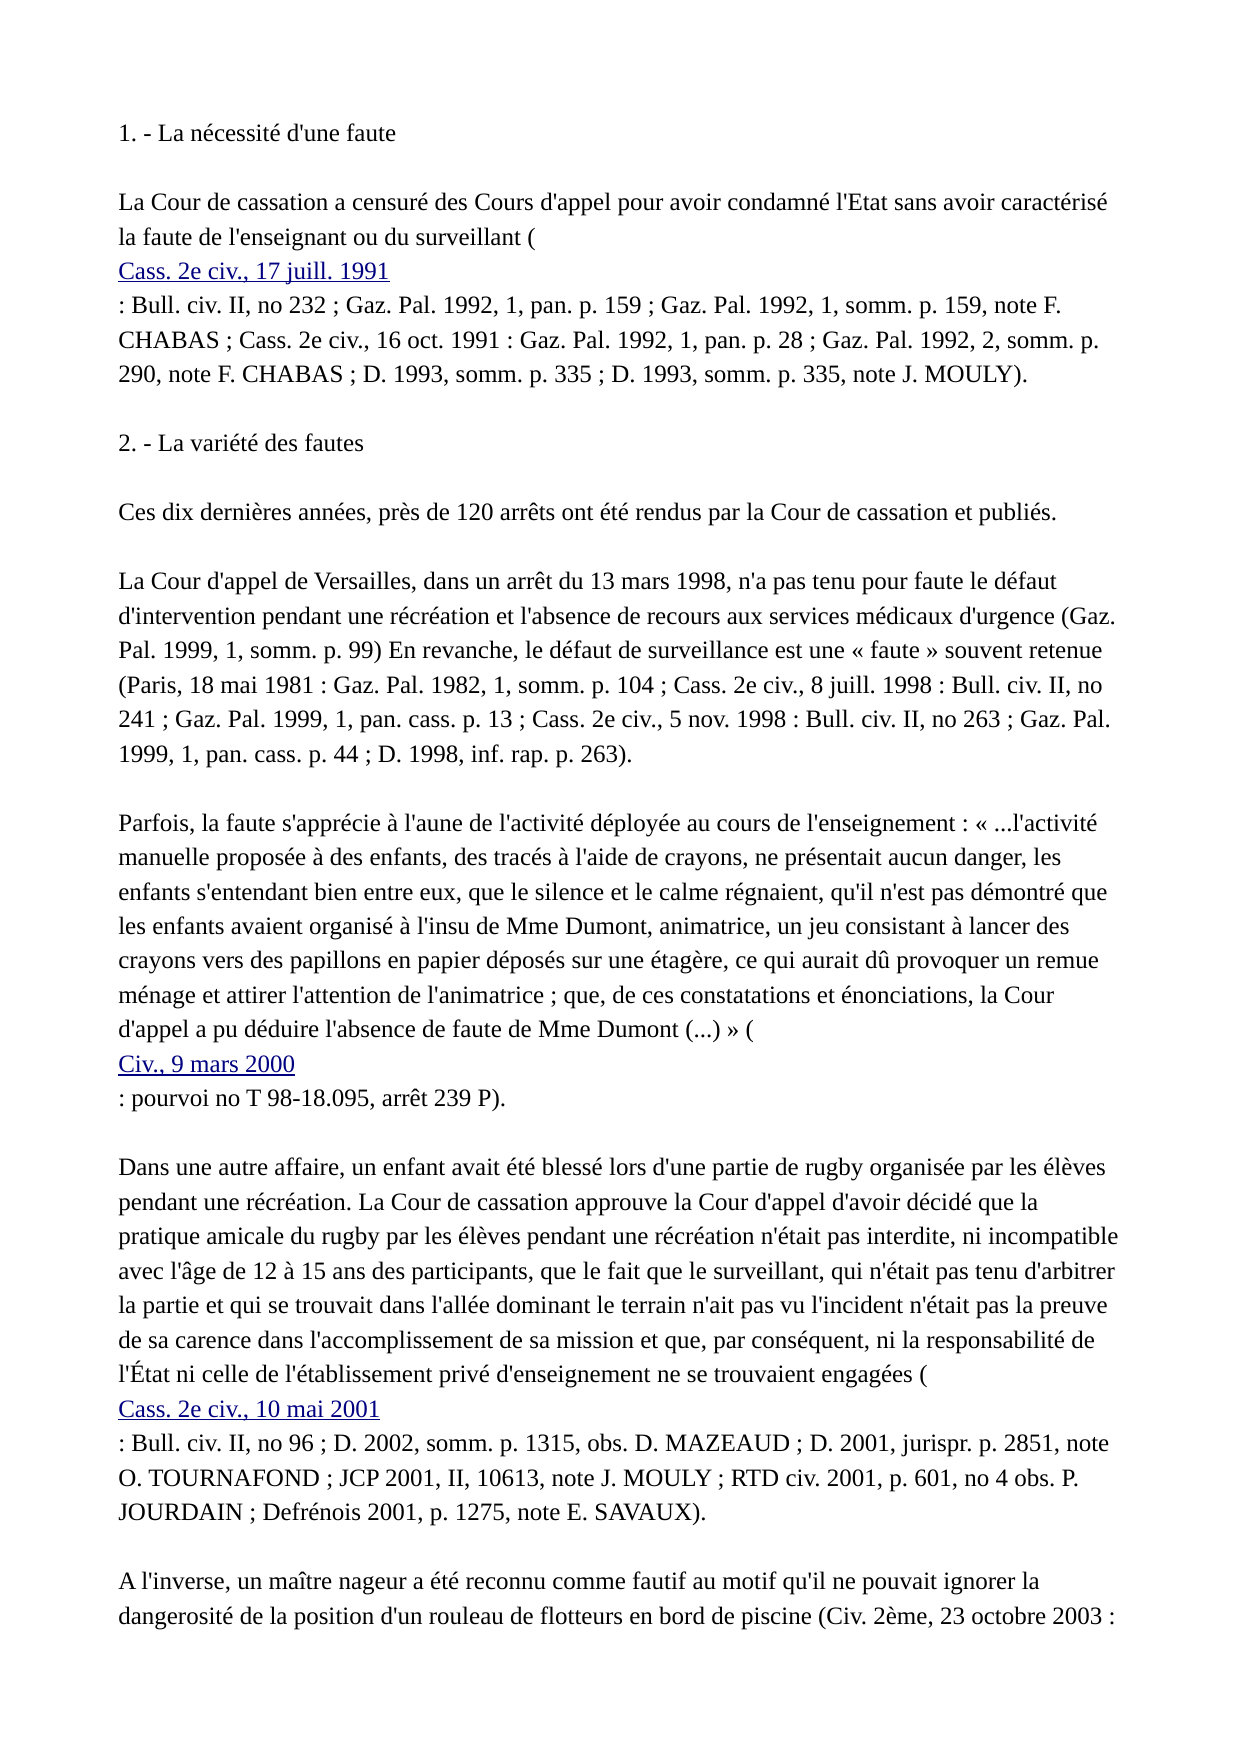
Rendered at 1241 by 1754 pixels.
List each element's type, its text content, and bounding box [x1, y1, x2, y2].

text : Bull. civ. II, no 232 ; Gaz. Pal. 1992, 1, pan. p. 159 ; Gaz. Pal. 1992, 1, somm. p. 159, note F. CHABAS ; Cass. 2e civ., 16 oct. 1991 : Gaz. Pal. 1992, 1, pan. p. 28 ; Gaz. Pal. 1992, 2, somm. p. 290, note F. CHABAS ; D. 1993, somm. p. 335 ; D. 1993, somm. p. 335, note J. MOULY). 2. - La variété des fautes Ces dix dernières années, près de 120 arrêts ont été rendus par la Cour de cassation et publiés. La Cour d'appel de Versailles, dans un arrêt du 13 mars 1998, n'a pas tenu pour faute le défaut d'intervention pendant une récréation et l'absence de recours aux services médicaux d'urgence (Gaz. Pal. 1999, 1, somm. p. 99) En revanche, le défaut de surveillance est une « faute » souvent retenue (Paris, 18 mai 1981 : Gaz. Pal. 1982, 1, somm. p. 104 ; Cass. 2e civ., 8 juill. 1998 : Bull. civ. II, no 241 ; Gaz. Pal. 1999, 1, pan. cass. p. 13 ; Cass. 2e civ., 5 nov. 1998 : Bull. civ. II, no 263 ; Gaz. Pal. 1999, 1, pan. cass. p. 44 ; D. 1998, inf. rap. p. 263). Parfois, la faute s'apprécie à l'aune de l'activité déployée au cours de l'enseignement : « ...l'activité manuelle proposée à des enfants, des tracés à l'aide de crayons, ne présentait aucun danger, les enfants s'entendant bien entre eux, que le silence et le calme régnaient, qu'il n'est pas démontré que les enfants avaient organisé à l'insu de Mme Dumont, animatrice, un jeu consistant à lancer des crayons vers des papillons en papier déposés sur une étagère, ce qui aurait dû provoquer un remue ménage et attirer l'attention de l'animatrice ; que, de ces constatations et énonciations, la Cour d'appel a pu déduire l'absence de faute de Mme Dumont (...) » ( [118, 291, 1122, 1043]
text Civ., 9 mars 2000 [118, 1049, 1122, 1078]
text Cass. 2e civ., 10 mai 2001 [118, 1394, 1122, 1423]
text Cass. 2e civ., 17 juill. 1991 [118, 256, 1122, 285]
text : pourvoi no T 98-18.095, arrêt 239 P). Dans une autre affaire, un enfant avait été blessé lors d'une partie de rugby organisée par les élèves pendant une récréation. La Cour de cassation approuve la Cour d'appel d'avoir décidé que la pratique amicale du rugby par les élèves pendant une récréation n'était pas interdite, ni incompatible avec l'âge de 12 à 15 ans des participants, que le fait que le surveillant, qui n'était pas tenu d'arbitrer la partie et qui se trouvait dans l'allée dominant le terrain n'ait pas vu l'incident n'était pas la preuve de sa carence dans l'accomplissement de sa mission et que, par conséquent, ni la responsabilité de l'État ni celle de l'établissement privé d'enseignement ne se trouvaient engagées ( [118, 1083, 1122, 1388]
text 1. - La nécessité d'une faute La Cour de cassation a censuré des Cours d'appel pour avoir condamné l'Etat sans avoir caractérisé la faute de l'enseignant ou du surveillant ( [118, 118, 1122, 250]
text : Bull. civ. II, no 96 ; D. 2002, somm. p. 1315, obs. D. MAZEAUD ; D. 2001, jurispr. p. 2851, note O. TOURNAFOND ; JCP 2001, II, 10613, note J. MOULY ; RTD civ. 2001, p. 601, no 4 obs. P. JOURDAIN ; Defrénois 2001, p. 1275, note E. SAVAUX). A l'inverse, un maître nageur a été reconnu comme fautif au motif qu'il ne pouvait ignorer la dangerosité de la position d'un rouleau de flotteurs en bord de piscine (Civ. 2ème, 23 octobre 2003 : [118, 1428, 1122, 1629]
